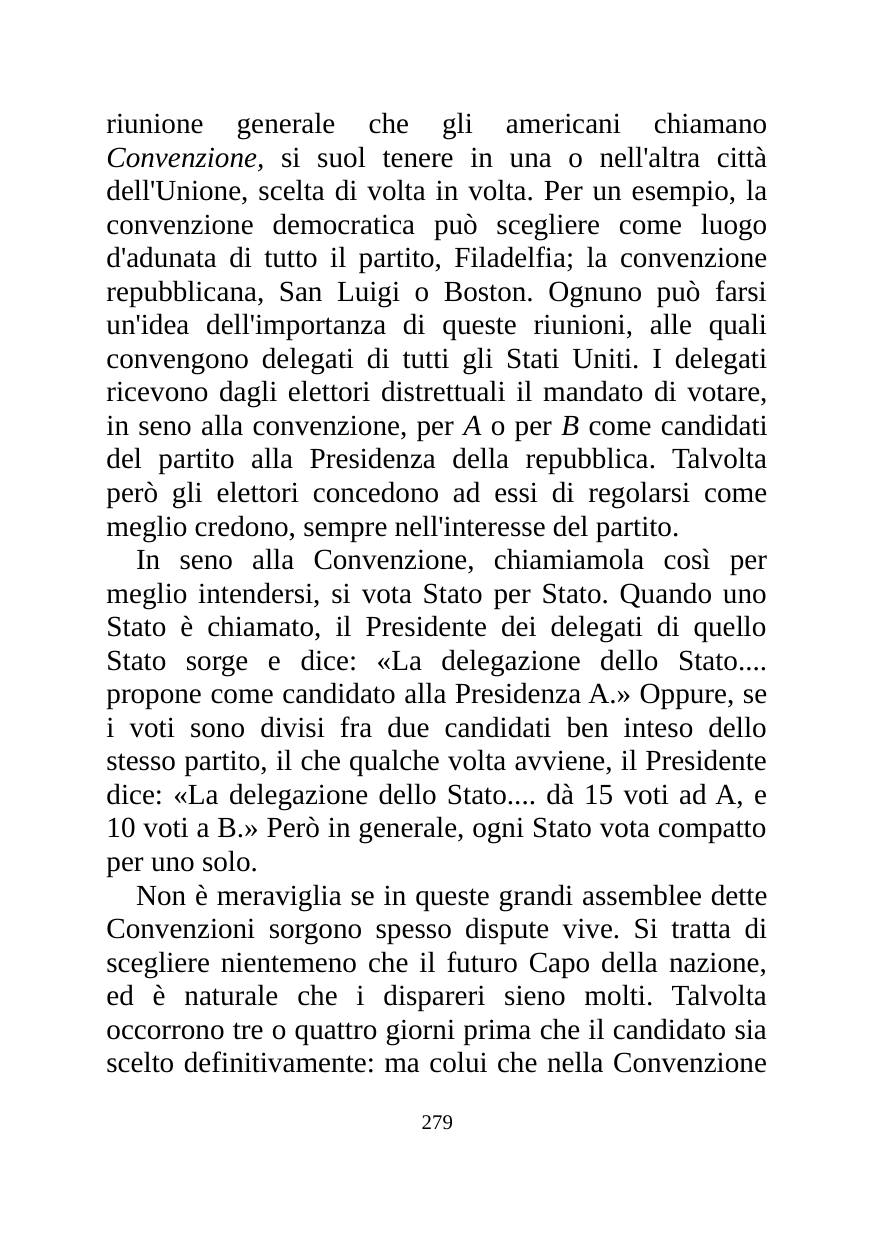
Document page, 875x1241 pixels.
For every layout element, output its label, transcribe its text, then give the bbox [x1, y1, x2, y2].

text In seno alla Convenzione, chiamiamola così per meglio intendersi, si vota Stato per Stato. Quando uno Stato è chiamato, il Presidente dei delegati di quello Stato sorge e dice: «La delegazione dello Stato.... propone come candidato alla Presidenza A.» Oppure, se i voti sono divisi fra due candidati ben inteso dello stesso partito, il che qualche volta avviene, il Presidente dice: «La delegazione dello Stato.... dà 15 voti ad A, e 10 voti a B.» Però in generale, ogni Stato vota compatto per uno solo. [106, 542, 768, 878]
text Non è meraviglia se in queste grandi assemblee dette Convenzioni sorgono spesso dispute vive. Si tratta di scegliere nientemeno che il futuro Capo della nazione, ed è naturale che i dispareri sieno molti. Talvolta occorrono tre o quattro giorni prima che il candidato sia scelto definitivamente: ma colui che nella Convenzione [106, 878, 768, 1079]
text riunione generale che gli americani chiamano Convenzione, si suol tenere in una o nell'altra città dell'Unione, scelta di volta in volta. Per un esempio, la convenzione democratica può scegliere come luogo d'adunata di tutto il partito, Filadelfia; la convenzione repubblicana, San Luigi o Boston. Ognuno può farsi un'idea dell'importanza di queste riunioni, alle quali convengono delegati di tutti gli Stati Uniti. I delegati ricevono dagli elettori distrettuali il mandato di votare, in seno alla convenzione, per A o per B come candidati del partito alla Presidenza della repubblica. Talvolta però gli elettori concedono ad essi di regolarsi come meglio credono, sempre nell'interesse del partito. [106, 106, 768, 542]
